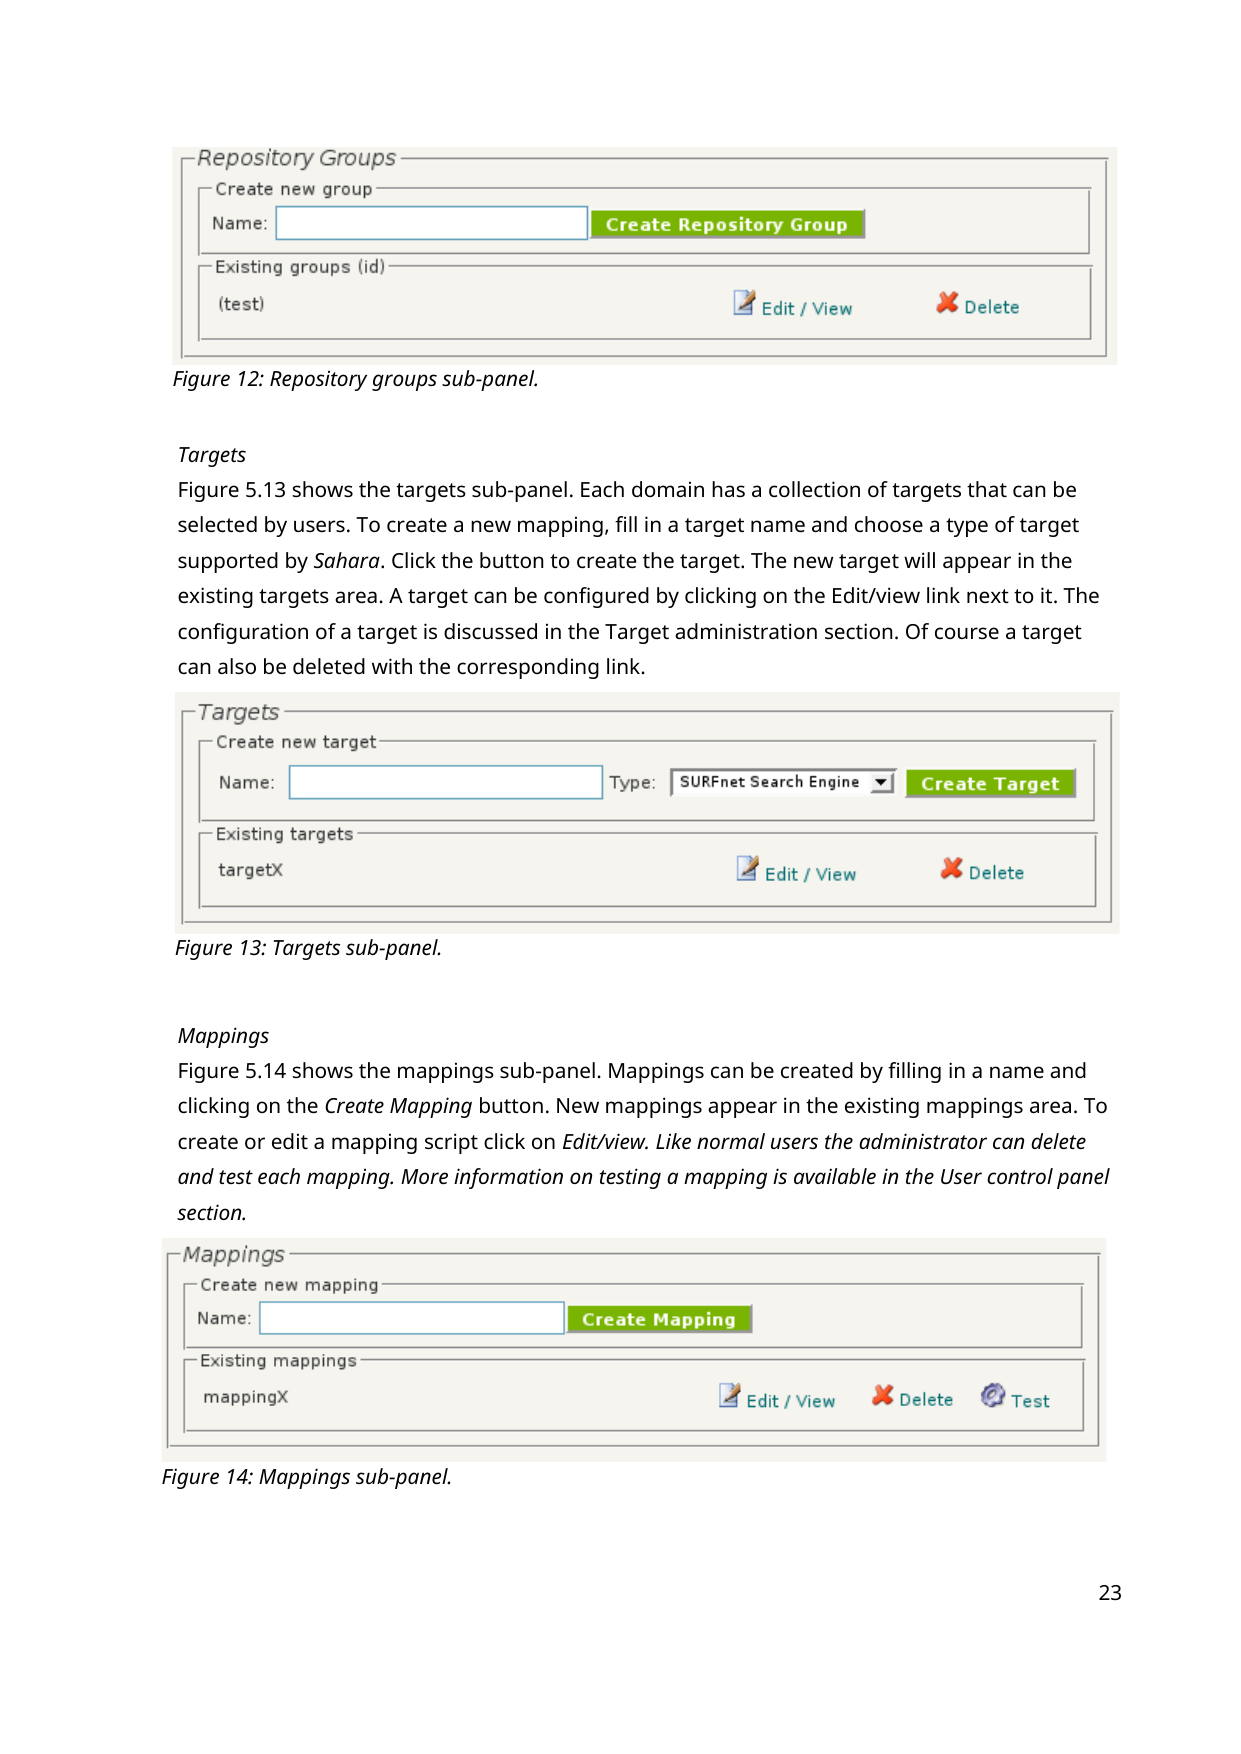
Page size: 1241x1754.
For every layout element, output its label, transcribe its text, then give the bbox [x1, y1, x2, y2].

text Figure 13: Targets sub-panel. [174, 934, 1124, 962]
text Figure 12: Repository groups sub-panel. [172, 365, 1127, 393]
subtitle Mappings [177, 1014, 1122, 1049]
picture [161, 1238, 1107, 1462]
picture [174, 692, 1120, 934]
subtitle Targets [177, 433, 1122, 468]
text Figure 14: Mappings sub-panel. [161, 1462, 1138, 1490]
text Figure 5.13 shows the targets sub-panel. Each domain has a collection of targets that can be selected by users. To create a new mapping, fill in a target name and choose a type of target supported by Sahara. Click the button to create the target. The new target will appear in the existing targets area. A target can be configured by clicking on the Edit/view link next to it. The configuration of a target is discussed in the Target administration section. Of course a target can also be deleted with the corresponding link. [177, 468, 1122, 681]
text Figure 5.14 shows the mappings sub-panel. Mappings can be created by filling in a name and clicking on the Create Mapping button. New mappings appear in the existing mappings area. To create or edit a mapping script click on Edit/view. Like normal users the administrator can delete and test each mapping. More information on testing a mapping is available in the User control panel section. [177, 1049, 1122, 1226]
picture [172, 147, 1118, 365]
